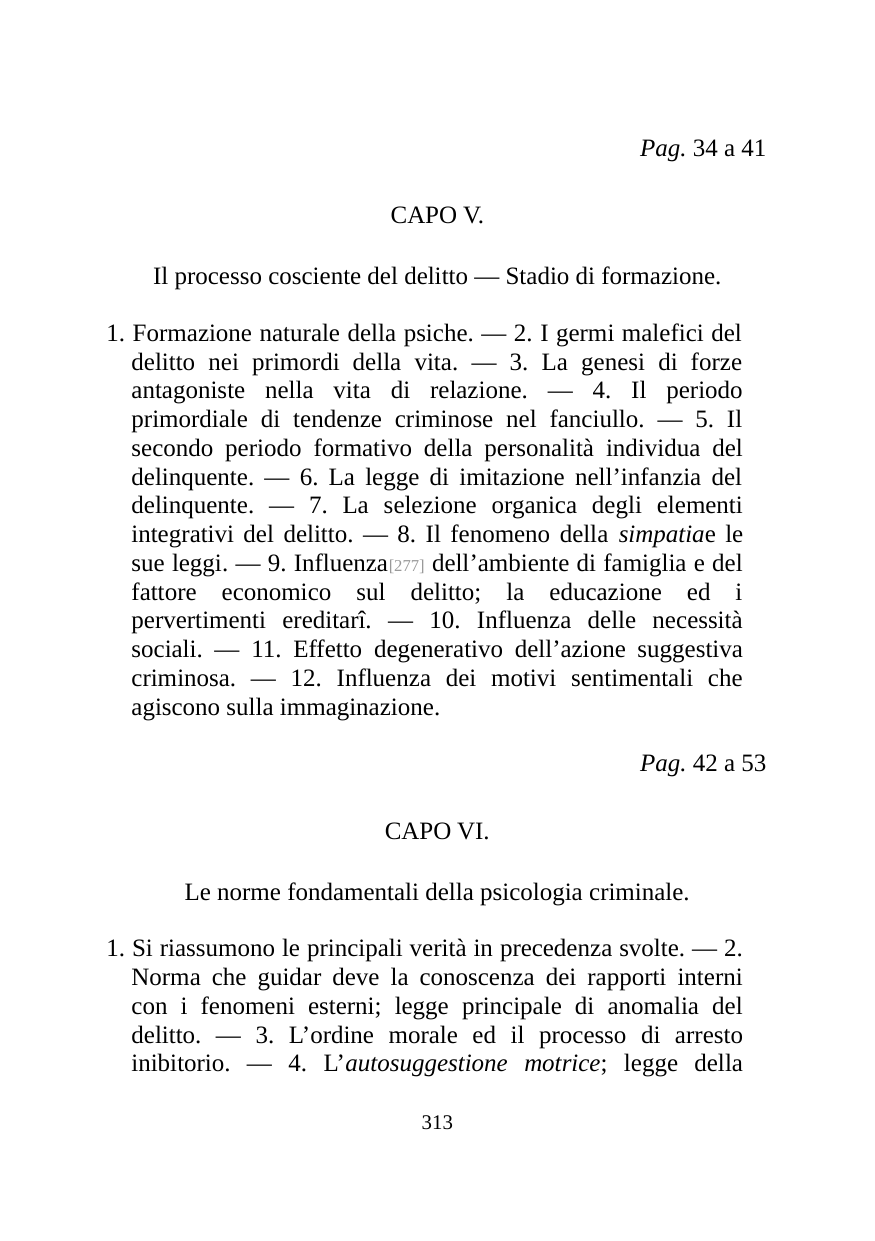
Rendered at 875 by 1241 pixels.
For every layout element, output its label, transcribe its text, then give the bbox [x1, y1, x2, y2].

table_cell Pag. 42 a 53 [106, 722, 768, 779]
table_cell CAPO V. [106, 163, 768, 231]
table_cell Le norme fondamentali della psicologia criminale. [106, 847, 768, 907]
table_cell [745, 907, 768, 1079]
table_cell 1. Formazione naturale della psiche. ― 2. I germi malefici del delitto nei primordi della vita. ― 3. La genesi di forze antagoniste nella vita di relazione. ― 4. Il periodo primordiale di tendenze criminose nel fanciullo. ― 5. Il secondo periodo formativo della personalità individua del delinquente. ― 6. La legge di imitazione nell’infanzia del delinquente. ― 7. La selezione organica degli elementi integrativi del delitto. ― 8. Il fenomeno della simpatiae le sue leggi. ― 9. Influenza[277] dell’ambiente di famiglia e del fattore economico sul delitto; la educazione ed i pervertimenti ereditarî. ― 10. Influenza delle necessità sociali. ― 11. Effetto degenerativo dell’azione suggestiva criminosa. ― 12. Influenza dei motivi sentimentali che agiscono sulla immaginazione. [106, 291, 745, 722]
table_cell CAPO VI. [106, 779, 768, 847]
table_cell Il processo cosciente del delitto ― Stadio di formazione. [106, 231, 768, 291]
table_cell 1. Si riassumono le principali verità in precedenza svolte. ― 2. Norma che guidar deve la conoscenza dei rapporti interni con i fenomeni esterni; legge principale di anomalia del delitto. ― 3. L’ordine morale ed il processo di arresto inibitorio. ― 4. L’autosuggestione motrice; legge della [106, 907, 745, 1079]
table_cell [745, 291, 768, 722]
table_cell Pag. 34 a 41 [106, 106, 768, 163]
